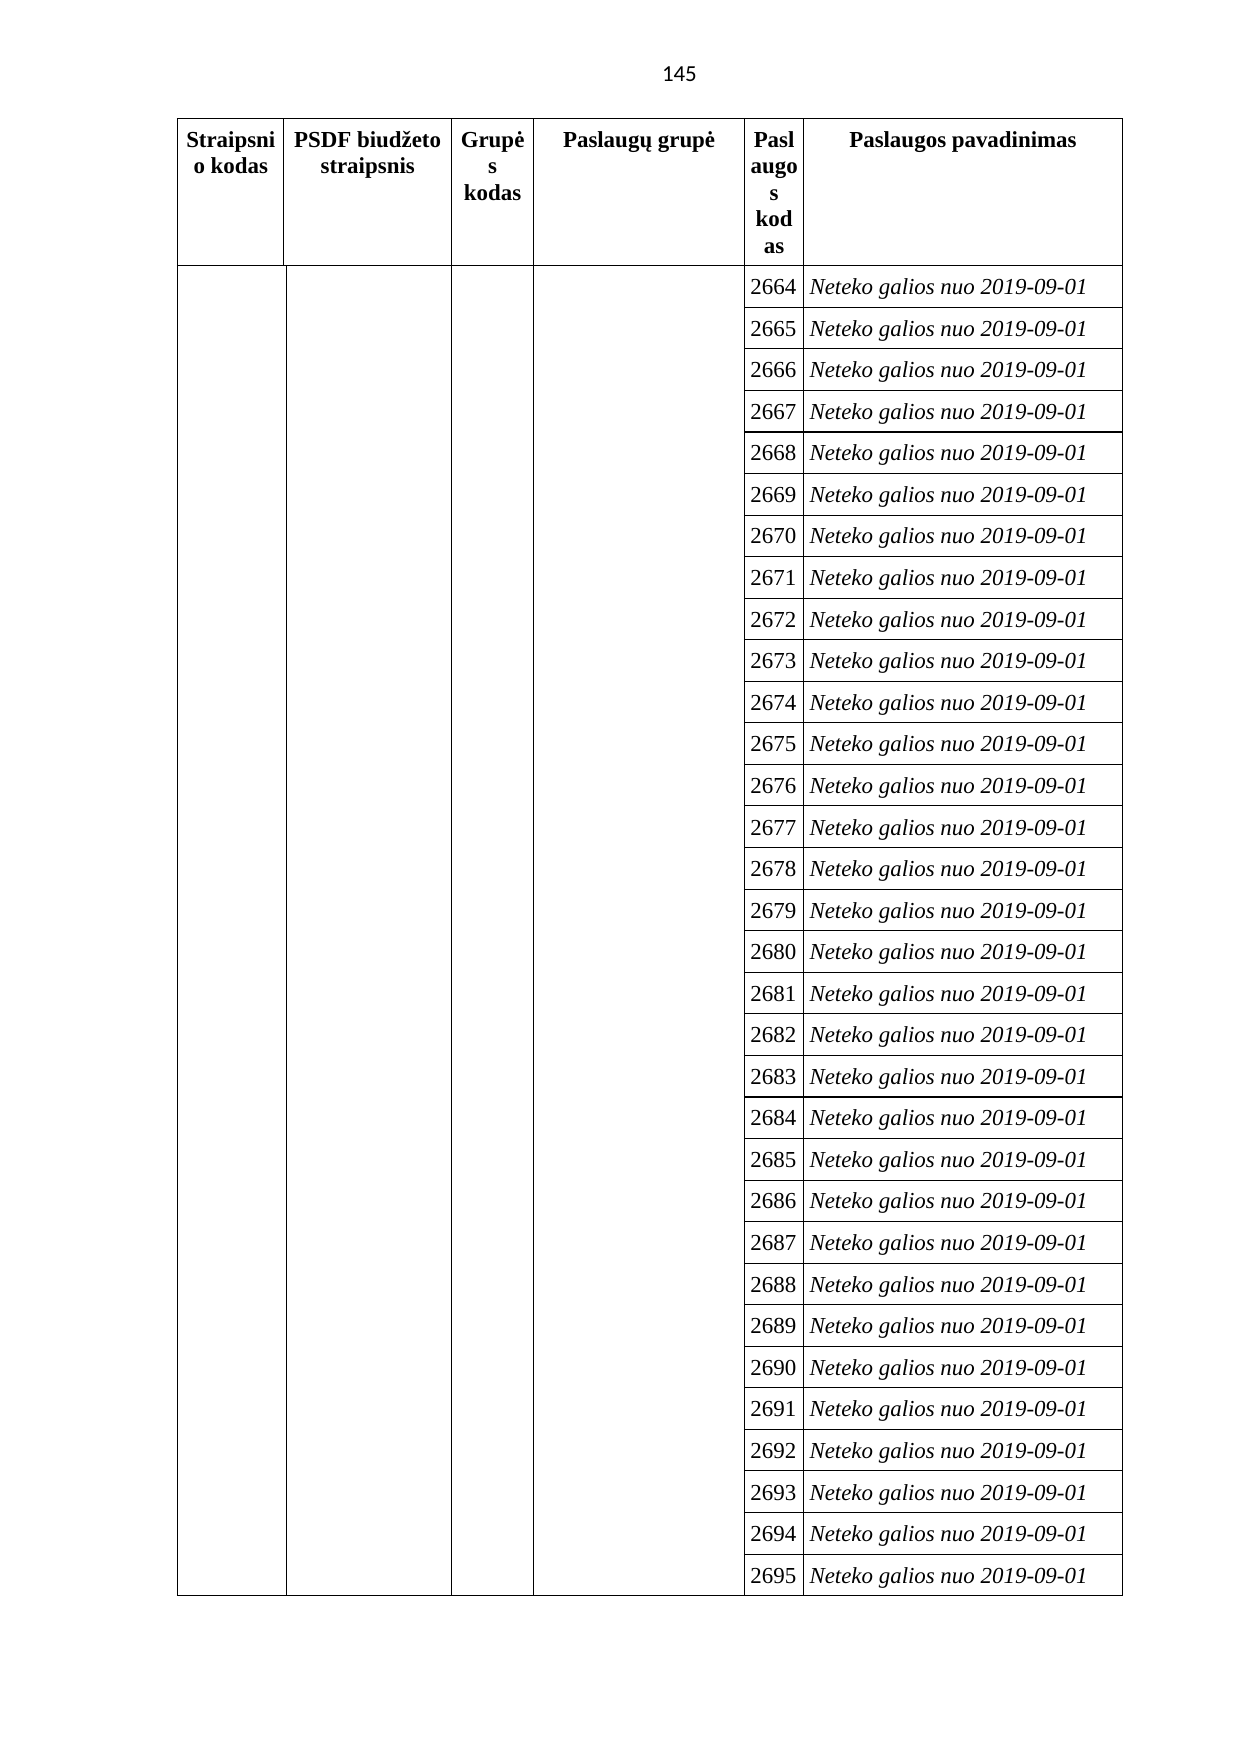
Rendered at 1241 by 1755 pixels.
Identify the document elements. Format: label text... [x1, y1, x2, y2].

table_cell [534, 722, 744, 764]
table_cell [452, 1387, 533, 1429]
table_cell [287, 348, 451, 390]
table_cell Neteko galios nuo 2019-09-01 [804, 973, 1122, 1013]
table_cell [287, 722, 451, 764]
table_header Grupės kodas [452, 119, 533, 265]
table_cell Neteko galios nuo 2019-09-01 [804, 1555, 1122, 1595]
table_cell 2685 [745, 1139, 803, 1179]
table_cell [452, 473, 533, 514]
table_cell Neteko galios nuo 2019-09-01 [804, 1305, 1122, 1346]
table_cell 2677 [745, 806, 803, 847]
table_cell [534, 1387, 744, 1429]
table_cell [287, 1387, 451, 1429]
table_cell [452, 1013, 533, 1055]
table_cell [287, 764, 451, 805]
table_cell [534, 431, 744, 473]
table_cell 2680 [745, 931, 803, 972]
table_cell [178, 1180, 286, 1221]
table_cell [178, 390, 286, 431]
table_cell 2682 [745, 1014, 803, 1055]
table_cell [452, 847, 533, 888]
table_cell [287, 1138, 451, 1179]
table_cell 2666 [745, 349, 803, 390]
table_cell [452, 1304, 533, 1346]
table_cell [534, 598, 744, 639]
table_cell [534, 1554, 744, 1595]
table_cell [287, 930, 451, 972]
table_header Straipsnio kodas [178, 119, 283, 265]
table_cell 2684 [745, 1098, 803, 1138]
table_cell [287, 1221, 451, 1263]
table_cell [287, 1180, 451, 1221]
table_cell Neteko galios nuo 2019-09-01 [804, 599, 1122, 639]
table_cell Neteko galios nuo 2019-09-01 [804, 266, 1122, 307]
table_cell [178, 805, 286, 847]
table_cell [287, 515, 451, 556]
table_cell [287, 639, 451, 681]
table_cell Neteko galios nuo 2019-09-01 [804, 890, 1122, 930]
table_cell [287, 473, 451, 514]
table_cell [534, 1429, 744, 1470]
table_cell [178, 681, 286, 722]
table_cell 2688 [745, 1264, 803, 1304]
table_cell [178, 1096, 286, 1138]
table_cell [534, 1221, 744, 1263]
table_cell 2672 [745, 599, 803, 639]
table_cell 2689 [745, 1305, 803, 1346]
table_cell Neteko galios nuo 2019-09-01 [804, 308, 1122, 348]
table_cell [287, 390, 451, 431]
table_cell [178, 1013, 286, 1055]
table_cell 2671 [745, 557, 803, 598]
table_cell Neteko galios nuo 2019-09-01 [804, 1014, 1122, 1055]
table_cell [178, 639, 286, 681]
table_cell [534, 972, 744, 1013]
table_cell Neteko galios nuo 2019-09-01 [804, 1471, 1122, 1512]
table_cell [534, 473, 744, 514]
table_cell [452, 266, 533, 307]
table_cell [178, 598, 286, 639]
table_cell [287, 307, 451, 348]
table_cell [452, 889, 533, 930]
table_cell [534, 1138, 744, 1179]
table_cell [178, 1429, 286, 1470]
table_cell [178, 515, 286, 556]
table_cell 2665 [745, 308, 803, 348]
table_cell [534, 1055, 744, 1096]
table_cell Neteko galios nuo 2019-09-01 [804, 1139, 1122, 1179]
table_cell [287, 889, 451, 930]
table_cell [287, 1013, 451, 1055]
table_cell [178, 847, 286, 888]
table_cell [287, 805, 451, 847]
table_cell [534, 847, 744, 888]
table_cell 2673 [745, 640, 803, 681]
table_header Paslaugos pavadinimas [804, 119, 1122, 265]
table_cell Neteko galios nuo 2019-09-01 [804, 1388, 1122, 1429]
table_cell 2693 [745, 1471, 803, 1512]
table_cell [452, 764, 533, 805]
table_cell [534, 1470, 744, 1512]
table_cell [452, 1470, 533, 1512]
table_cell Neteko galios nuo 2019-09-01 [804, 806, 1122, 847]
table_cell 2690 [745, 1347, 803, 1387]
table_cell [178, 722, 286, 764]
table_cell [178, 1055, 286, 1096]
table_cell Neteko galios nuo 2019-09-01 [804, 1347, 1122, 1387]
table_cell Neteko galios nuo 2019-09-01 [804, 433, 1122, 473]
table_cell [287, 431, 451, 473]
table_cell 2664 [745, 266, 803, 307]
table_cell [178, 1512, 286, 1553]
table_cell [178, 930, 286, 972]
table_cell 2676 [745, 765, 803, 805]
table_cell Neteko galios nuo 2019-09-01 [804, 1513, 1122, 1553]
table_cell [287, 681, 451, 722]
table_cell [178, 266, 286, 307]
table_cell 2691 [745, 1388, 803, 1429]
table_cell [178, 1346, 286, 1387]
table_cell 2694 [745, 1513, 803, 1553]
table_cell Neteko galios nuo 2019-09-01 [804, 723, 1122, 764]
table_cell Neteko galios nuo 2019-09-01 [804, 931, 1122, 972]
table_cell Neteko galios nuo 2019-09-01 [804, 1222, 1122, 1263]
table_cell Neteko galios nuo 2019-09-01 [804, 765, 1122, 805]
table_cell [452, 1512, 533, 1553]
table_cell Neteko galios nuo 2019-09-01 [804, 349, 1122, 390]
table_cell [178, 473, 286, 514]
table_cell Neteko galios nuo 2019-09-01 [804, 848, 1122, 888]
table_cell [178, 889, 286, 930]
table_cell [452, 307, 533, 348]
table_cell [534, 348, 744, 390]
table_cell [287, 1554, 451, 1595]
table_cell [452, 805, 533, 847]
table_cell [178, 972, 286, 1013]
table_cell [178, 431, 286, 473]
table_header PSDF biudžeto straipsnis [284, 119, 451, 265]
table_cell Neteko galios nuo 2019-09-01 [804, 1181, 1122, 1221]
table_cell [287, 1512, 451, 1553]
table_cell [534, 1346, 744, 1387]
table_cell 2687 [745, 1222, 803, 1263]
table_cell Neteko galios nuo 2019-09-01 [804, 391, 1122, 431]
table_cell [287, 266, 451, 307]
table_cell [287, 556, 451, 598]
table_cell [452, 1429, 533, 1470]
table_cell [287, 1304, 451, 1346]
table_cell [287, 1470, 451, 1512]
table_cell [287, 972, 451, 1013]
table_cell 2692 [745, 1430, 803, 1470]
table_cell [452, 722, 533, 764]
table_cell [452, 639, 533, 681]
table_cell [452, 1138, 533, 1179]
table_cell [452, 930, 533, 972]
table_cell [452, 681, 533, 722]
table_cell [452, 1221, 533, 1263]
table_cell Neteko galios nuo 2019-09-01 [804, 640, 1122, 681]
table_cell [452, 1554, 533, 1595]
table_cell 2674 [745, 682, 803, 722]
table_cell [452, 556, 533, 598]
table_cell [178, 556, 286, 598]
table_cell [534, 805, 744, 847]
table_cell [452, 972, 533, 1013]
table_cell 2667 [745, 391, 803, 431]
table_cell 2695 [745, 1555, 803, 1595]
table_cell [534, 889, 744, 930]
table_cell Neteko galios nuo 2019-09-01 [804, 1098, 1122, 1138]
table_cell [534, 1263, 744, 1304]
table_cell [452, 348, 533, 390]
table_cell 2675 [745, 723, 803, 764]
table_cell Neteko galios nuo 2019-09-01 [804, 1264, 1122, 1304]
table_cell [287, 1055, 451, 1096]
table_cell [534, 390, 744, 431]
table_cell [178, 1554, 286, 1595]
table_cell [287, 847, 451, 888]
table_cell [287, 1346, 451, 1387]
table_cell [534, 764, 744, 805]
table_cell Neteko galios nuo 2019-09-01 [804, 516, 1122, 556]
table_cell [534, 266, 744, 307]
table_cell [452, 515, 533, 556]
table_cell Neteko galios nuo 2019-09-01 [804, 1430, 1122, 1470]
table_cell [178, 1221, 286, 1263]
table_cell 2686 [745, 1181, 803, 1221]
table_header Paslaugų grupė [534, 119, 744, 265]
table_cell [287, 1429, 451, 1470]
table_cell [534, 639, 744, 681]
table_cell [452, 431, 533, 473]
table_cell [178, 764, 286, 805]
table_cell [452, 1346, 533, 1387]
table_cell [452, 1096, 533, 1138]
table_cell 2670 [745, 516, 803, 556]
table_cell Neteko galios nuo 2019-09-01 [804, 557, 1122, 598]
table_cell [452, 1055, 533, 1096]
table_cell [178, 1263, 286, 1304]
table_cell [452, 1180, 533, 1221]
table_cell 2678 [745, 848, 803, 888]
table_cell [178, 1387, 286, 1429]
table_cell Neteko galios nuo 2019-09-01 [804, 1056, 1122, 1096]
table_cell [452, 390, 533, 431]
table_cell [178, 348, 286, 390]
table_cell Neteko galios nuo 2019-09-01 [804, 682, 1122, 722]
table_cell [287, 1096, 451, 1138]
table_cell [534, 556, 744, 598]
table_cell [178, 1470, 286, 1512]
table_cell [178, 307, 286, 348]
table_cell 2681 [745, 973, 803, 1013]
table_cell [534, 515, 744, 556]
table_cell [534, 1304, 744, 1346]
table_cell [178, 1304, 286, 1346]
table_cell [452, 598, 533, 639]
table_cell [534, 1180, 744, 1221]
table_cell [534, 1512, 744, 1553]
table_cell 2669 [745, 474, 803, 514]
table_cell [452, 1263, 533, 1304]
table_cell [534, 1013, 744, 1055]
table_header Paslaugos kodas [745, 119, 803, 265]
table_cell [534, 681, 744, 722]
table_cell [287, 1263, 451, 1304]
table_cell Neteko galios nuo 2019-09-01 [804, 474, 1122, 514]
table_cell 2668 [745, 433, 803, 473]
table_cell [287, 598, 451, 639]
table_cell [178, 1138, 286, 1179]
table_cell 2679 [745, 890, 803, 930]
table_cell [534, 930, 744, 972]
table_cell 2683 [745, 1056, 803, 1096]
table_cell [534, 307, 744, 348]
table_cell [534, 1096, 744, 1138]
